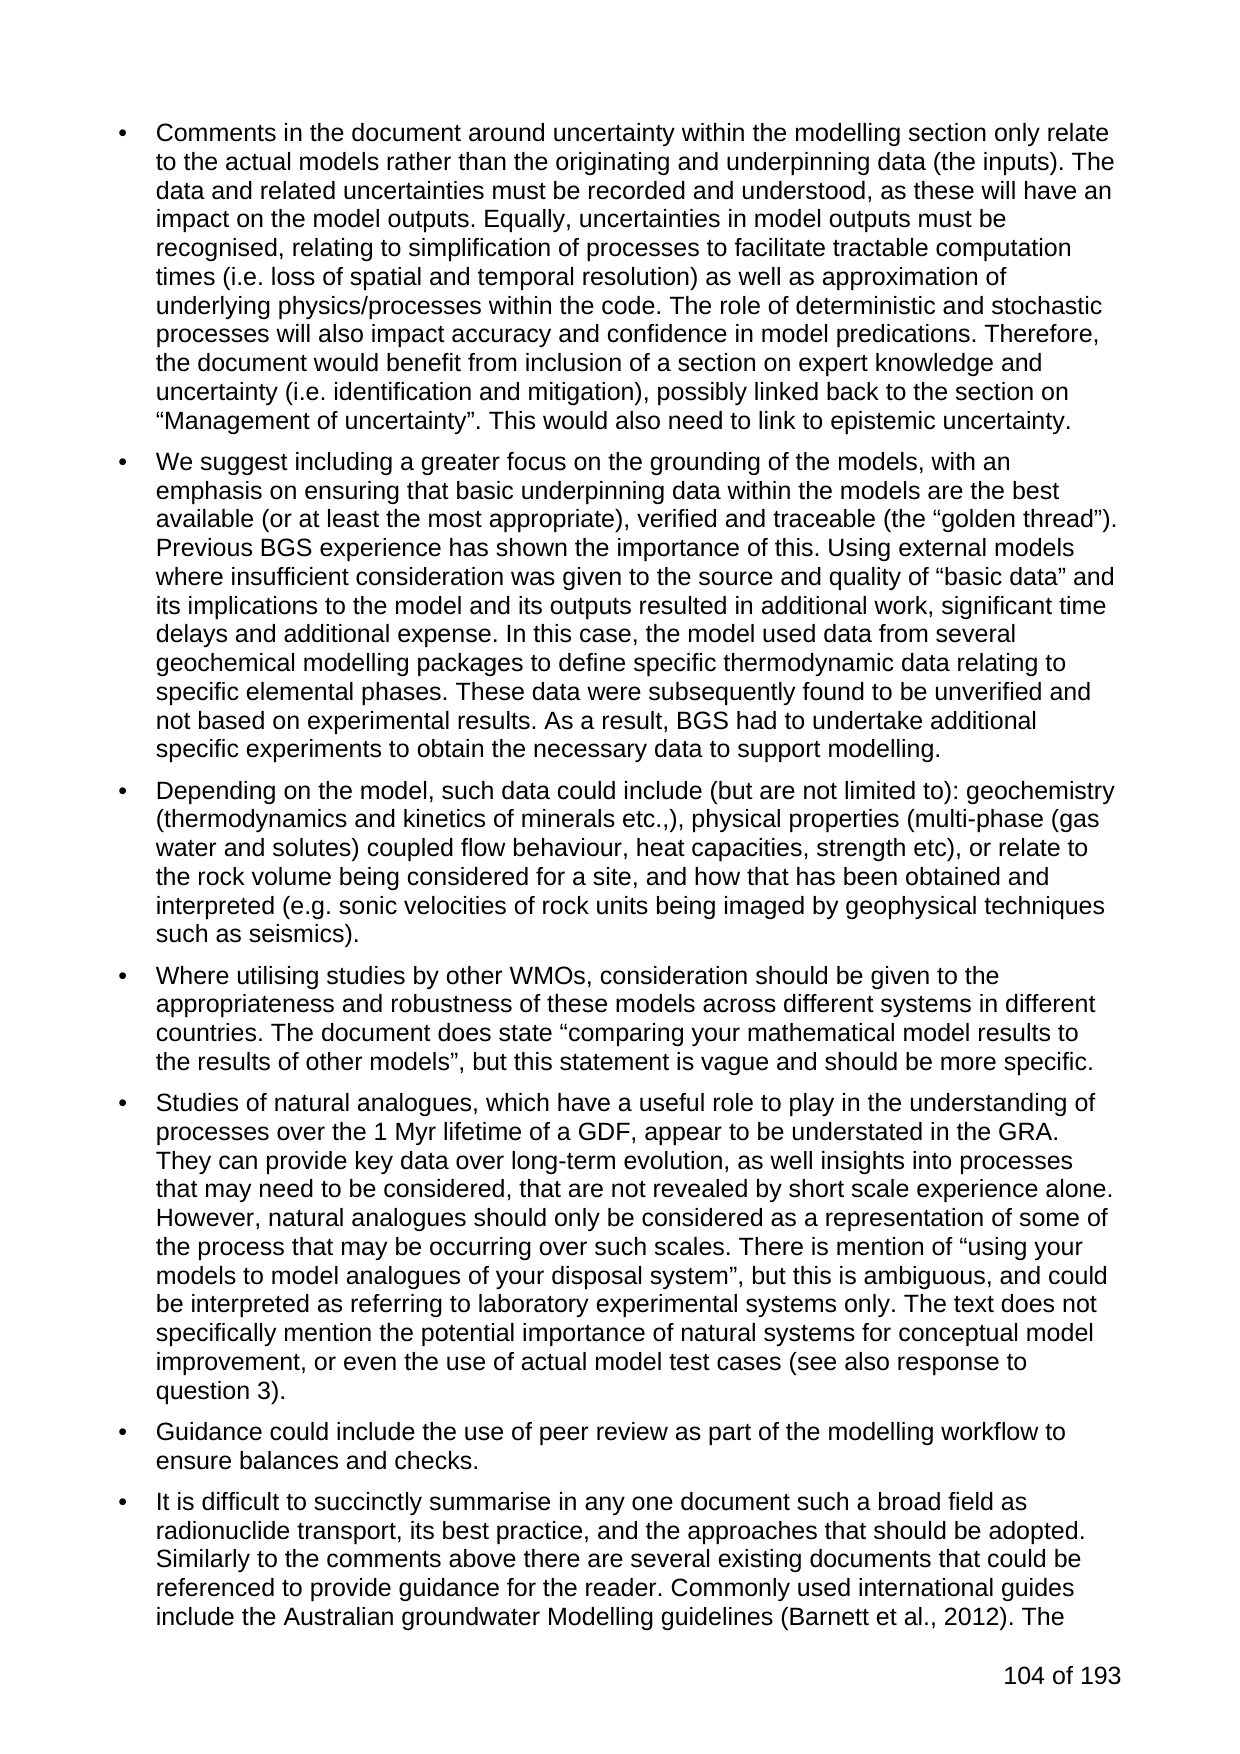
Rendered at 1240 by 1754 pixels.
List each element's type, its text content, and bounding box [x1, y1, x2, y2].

list It is difficult to succinctly summarise in any one document such a broad field as radionuclide transport, its best practice, and the approaches that should be adopted. Similarly to the comments above there are several existing documents that could be referenced to provide guidance for the reader. Commonly used international guides include the Australian groundwater Modelling guidelines (Barnett et al., 2012). The [118, 1487, 1121, 1631]
list We suggest including a greater focus on the grounding of the models, with an emphasis on ensuring that basic underpinning data within the models are the best available (or at least the most appropriate), verified and traceable (the “golden thread”). Previous BGS experience has shown the importance of this. Using external models where insufficient consideration was given to the source and quality of “basic data” and its implications to the model and its outputs resulted in additional work, significant time delays and additional expense. In this case, the model used data from several geochemical modelling packages to define specific thermodynamic data relating to specific elemental phases. These data were subsequently found to be unverified and not based on experimental results. As a result, BGS had to undertake additional specific experiments to obtain the necessary data to support modelling. [118, 447, 1121, 763]
list Comments in the document around uncertainty within the modelling section only relate to the actual models rather than the originating and underpinning data (the inputs). The data and related uncertainties must be recorded and understood, as these will have an impact on the model outputs. Equally, uncertainties in model outputs must be recognised, relating to simplification of processes to facilitate tractable computation times (i.e. loss of spatial and temporal resolution) as well as approximation of underlying physics/processes within the code. The role of deterministic and stochastic processes will also impact accuracy and confidence in model predications. Therefore, the document would benefit from inclusion of a section on expert knowledge and uncertainty (i.e. identification and mitigation), possibly linked back to the section on “Management of uncertainty”. This would also need to link to epistemic uncertainty. [118, 118, 1121, 434]
list Studies of natural analogues, which have a useful role to play in the understanding of processes over the 1 Myr lifetime of a GDF, appear to be understated in the GRA. They can provide key data over long-term evolution, as well insights into processes that may need to be considered, that are not revealed by short scale experience alone. However, natural analogues should only be considered as a representation of some of the process that may be occurring over such scales. There is mention of “using your models to model analogues of your disposal system”, but this is ambiguous, and could be interpreted as referring to laboratory experimental systems only. The text does not specifically mention the potential importance of natural systems for conceptual model improvement, or even the use of actual model test cases (see also response to question 3). [118, 1088, 1121, 1404]
list Where utilising studies by other WMOs, consideration should be given to the appropriateness and robustness of these models across different systems in different countries. The document does state “comparing your mathematical model results to the results of other models”, but this statement is vague and should be more specific. [118, 961, 1121, 1076]
list Guidance could include the use of peer review as part of the modelling workflow to ensure balances and checks. [118, 1417, 1121, 1474]
list Depending on the model, such data could include (but are not limited to): geochemistry (thermodynamics and kinetics of minerals etc.,), physical properties (multi-phase (gas water and solutes) coupled flow behaviour, heat capacities, strength etc), or relate to the rock volume being considered for a site, and how that has been obtained and interpreted (e.g. sonic velocities of rock units being imaged by geophysical techniques such as seismics). [118, 776, 1121, 948]
